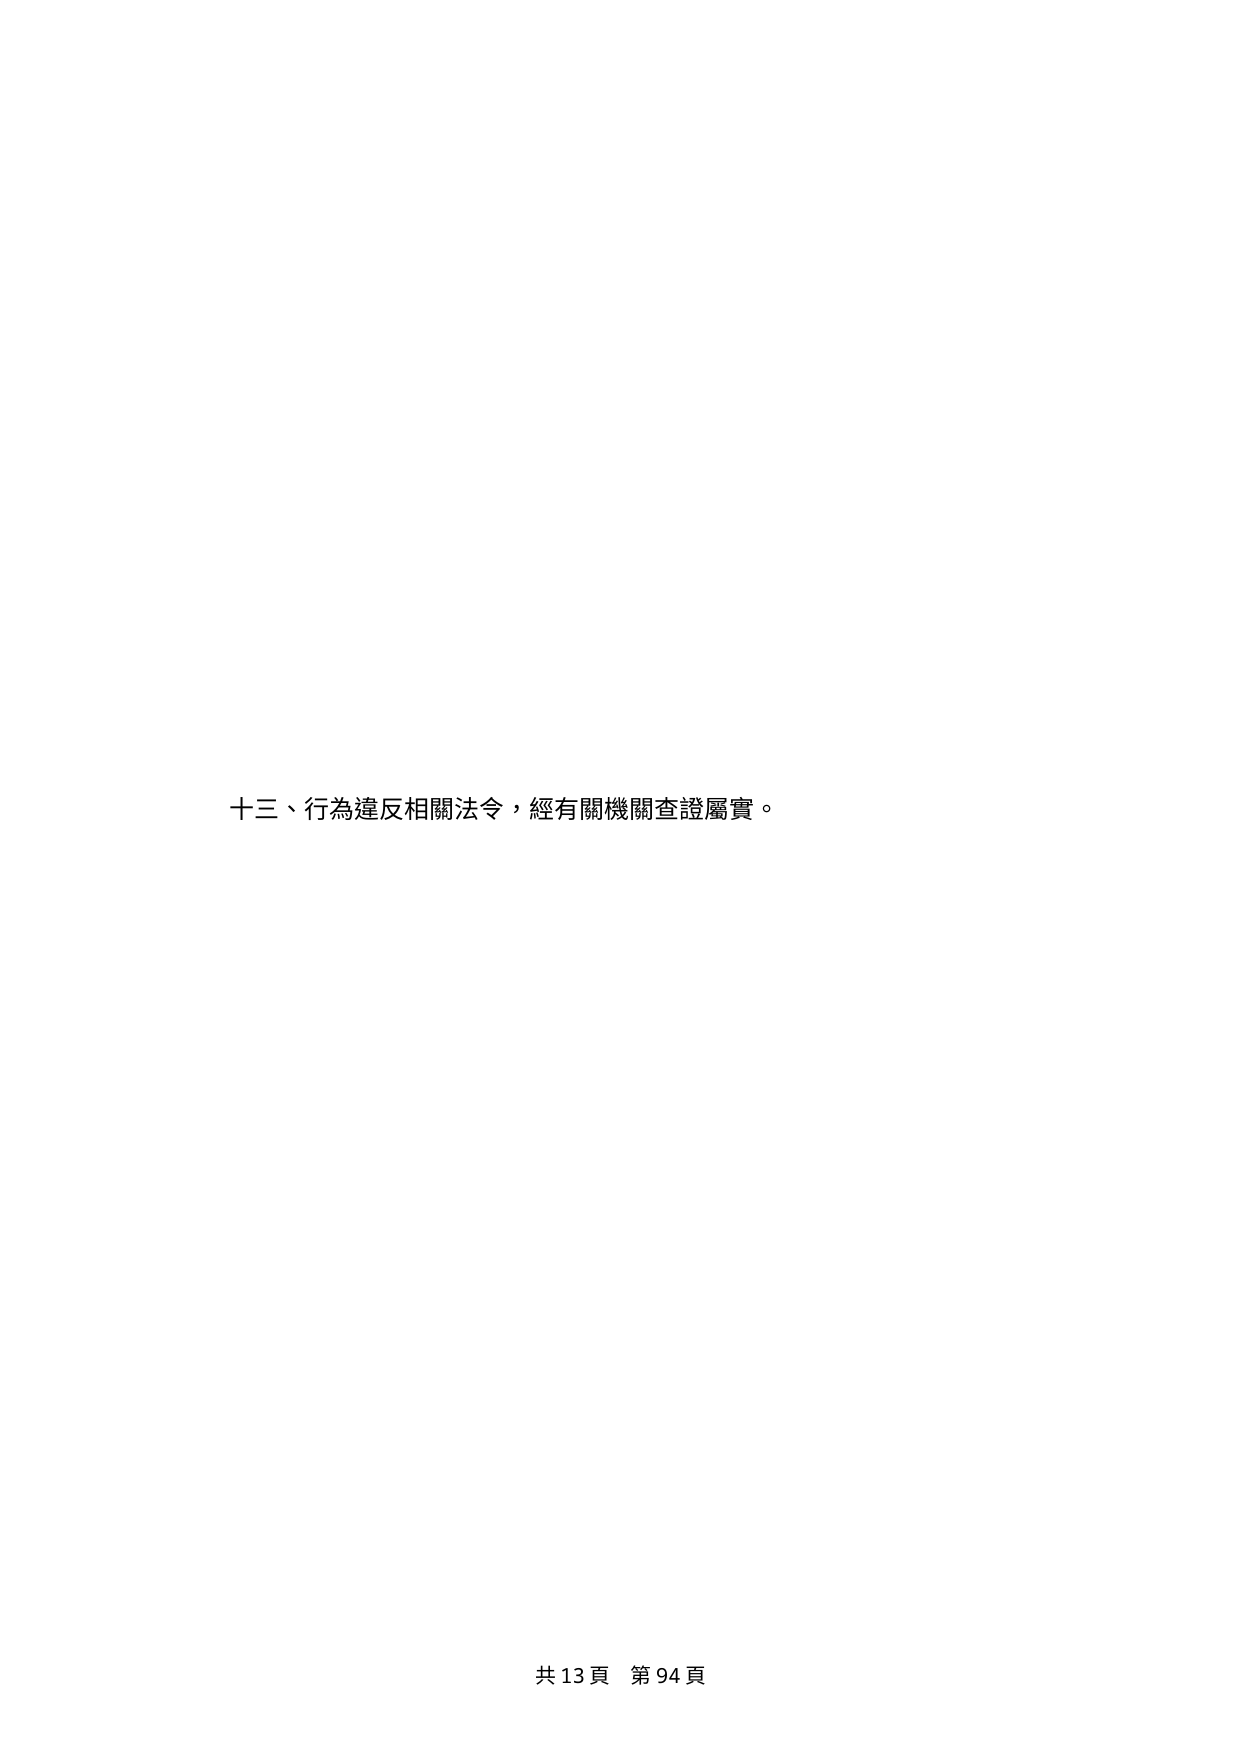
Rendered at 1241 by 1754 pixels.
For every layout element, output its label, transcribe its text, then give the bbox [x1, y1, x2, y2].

text 十三、行為違反相關法令，經有關機關查證屬實。 [118, 766, 1122, 828]
